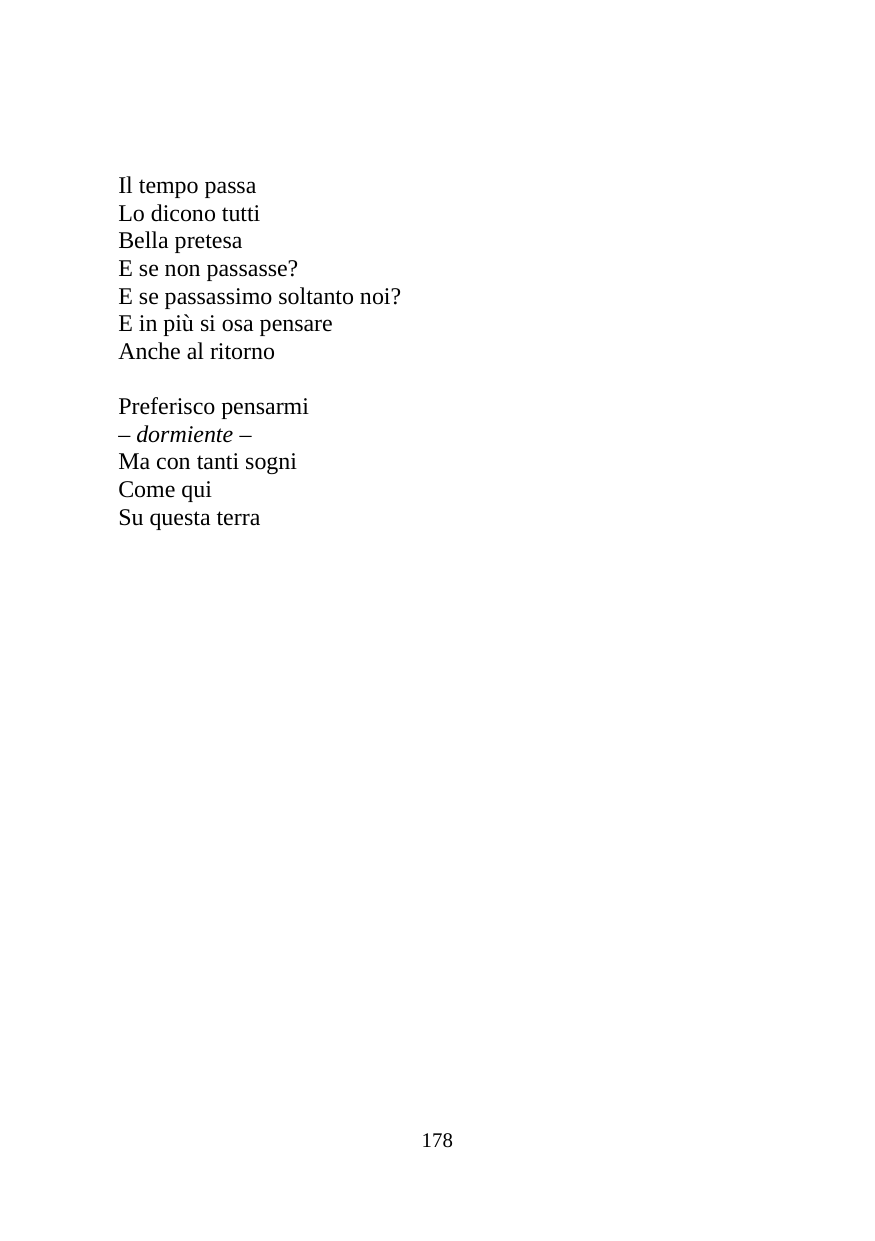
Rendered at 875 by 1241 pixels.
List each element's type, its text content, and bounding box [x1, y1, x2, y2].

text Anche al ritorno [88, 337, 786, 364]
text Il tempo passa [88, 171, 786, 199]
text E se non passasse? [88, 254, 786, 282]
text Come qui [88, 475, 786, 503]
text E se passassimo soltanto noi? [88, 282, 786, 309]
text Preferisco pensarmi [88, 392, 786, 420]
text Ma con tanti sogni [88, 447, 786, 475]
text – dormiente – [88, 420, 786, 447]
text Bella pretesa [88, 227, 786, 254]
text E in più si osa pensare [88, 309, 786, 337]
text Lo dicono tutti [88, 199, 786, 227]
text Su questa terra [88, 503, 786, 530]
